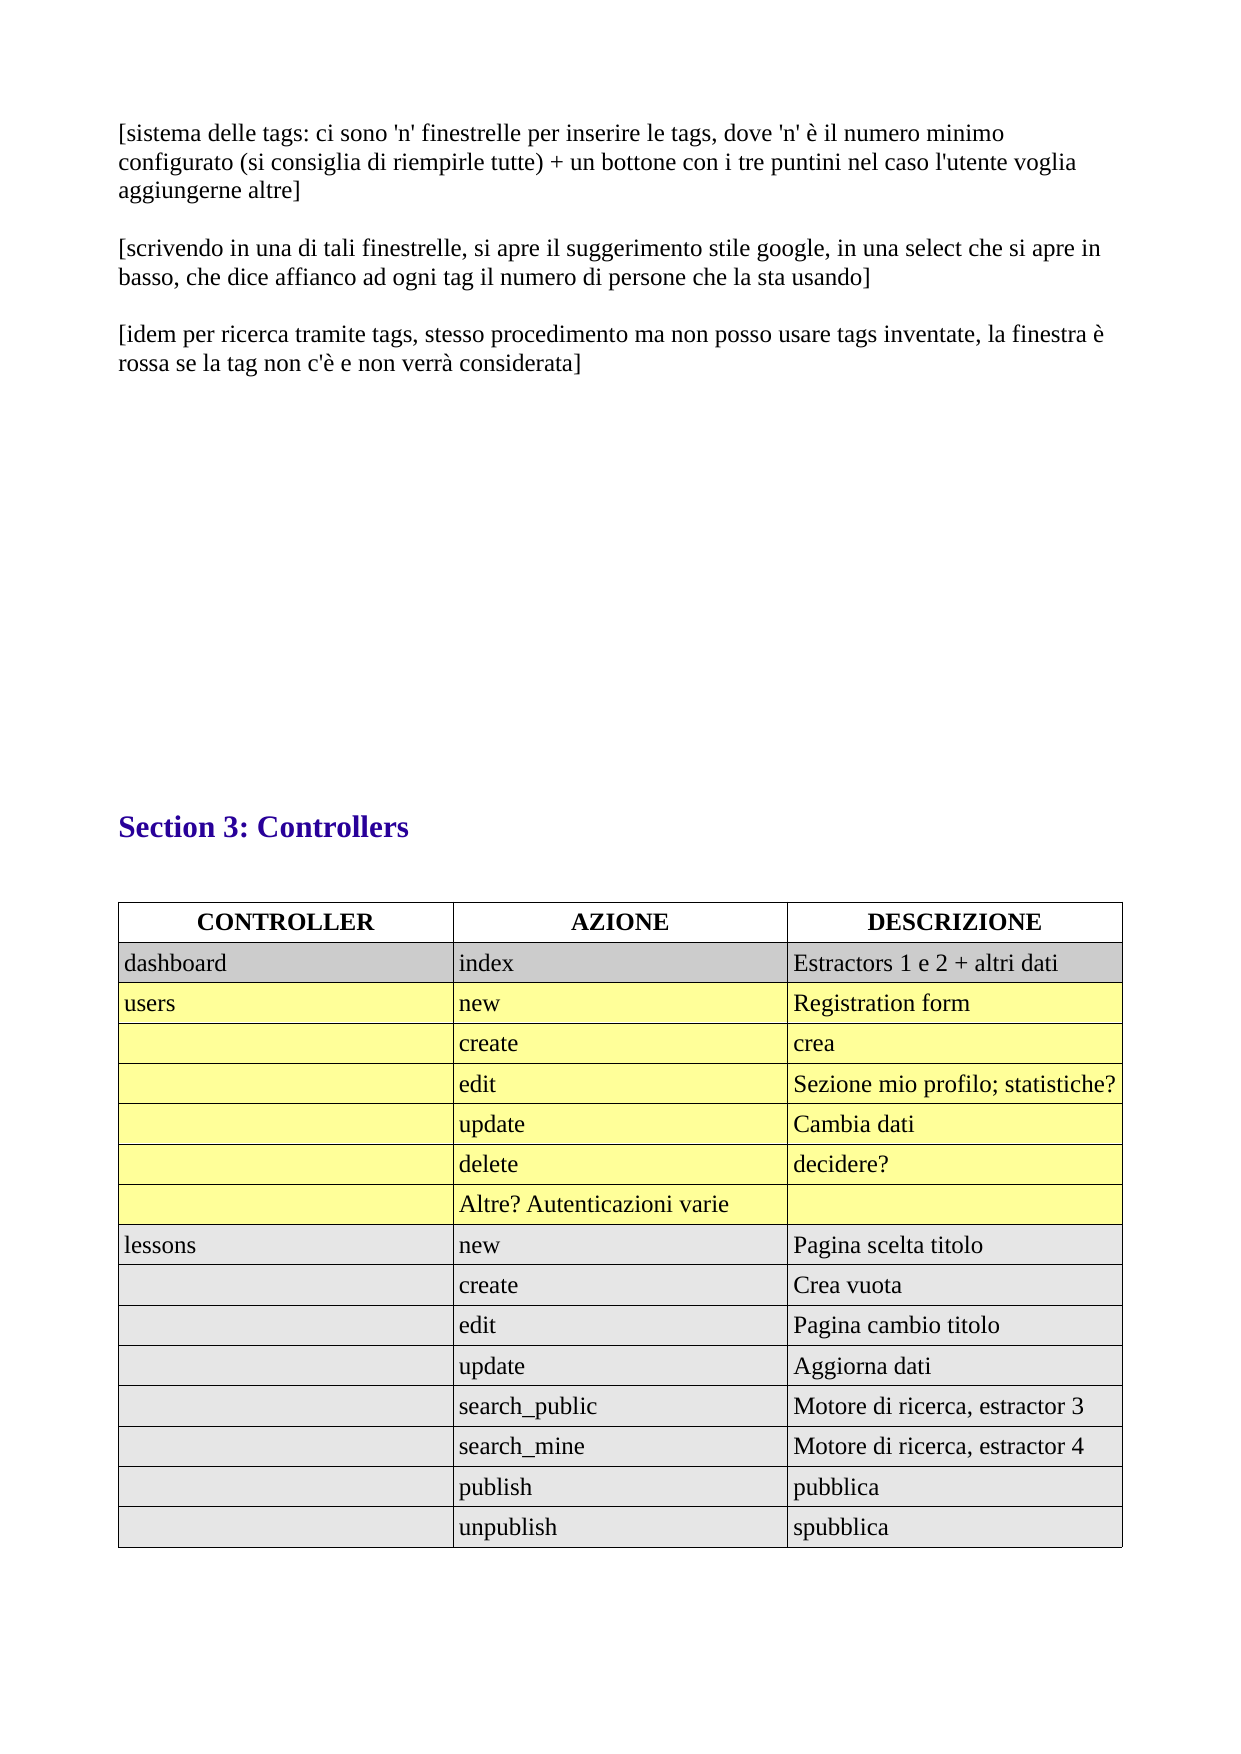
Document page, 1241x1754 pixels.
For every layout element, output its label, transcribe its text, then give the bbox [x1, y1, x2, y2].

table_cell lessons [119, 1225, 453, 1264]
table_cell Altre? Autenticazioni varie [454, 1185, 787, 1224]
table_cell create [454, 1024, 787, 1063]
table_cell delete [454, 1145, 787, 1184]
text [sistema delle tags: ci sono 'n' finestrelle per inserire le tags, dove 'n' è il numero minimo configurato (si consiglia di riempirle tutte) + un bottone con i tre puntini nel caso l'utente voglia aggiungerne altre] [118, 118, 1122, 204]
table_cell [119, 1467, 453, 1506]
table_cell [119, 1427, 453, 1466]
table_cell Estractors 1 e 2 + altri dati [788, 943, 1122, 982]
table_cell Pagina cambio titolo [788, 1306, 1122, 1345]
table_cell Aggiorna dati [788, 1346, 1122, 1385]
table_cell index [454, 943, 787, 982]
table_cell unpublish [454, 1507, 787, 1547]
table_cell [119, 1104, 453, 1143]
table_cell publish [454, 1467, 787, 1506]
table_cell [119, 1507, 453, 1547]
table_cell [119, 1386, 453, 1426]
table_cell edit [454, 1064, 787, 1103]
text [idem per ricerca tramite tags, stesso procedimento ma non posso usare tags inventate, la finestra è rossa se la tag non c'è e non verrà considerata] [118, 319, 1122, 377]
table_cell [119, 1185, 453, 1224]
table_cell create [454, 1265, 787, 1305]
text Section 3: Controllers [118, 808, 1122, 844]
table_cell update [454, 1346, 787, 1385]
table_cell update [454, 1104, 787, 1143]
table_header DESCRIZIONE [788, 903, 1122, 942]
table_cell Motore di ricerca, estractor 3 [788, 1386, 1122, 1426]
table_cell new [454, 1225, 787, 1264]
table_header AZIONE [454, 903, 787, 942]
table_cell edit [454, 1306, 787, 1345]
table_cell [119, 1265, 453, 1305]
table_cell Motore di ricerca, estractor 4 [788, 1427, 1122, 1466]
table_cell [119, 1306, 453, 1345]
table_cell dashboard [119, 943, 453, 982]
table_cell Crea vuota [788, 1265, 1122, 1305]
table_cell Sezione mio profilo; statistiche? [788, 1064, 1122, 1103]
table_cell decidere? [788, 1145, 1122, 1184]
table_cell Pagina scelta titolo [788, 1225, 1122, 1264]
table_cell users [119, 983, 453, 1022]
table_cell [119, 1024, 453, 1063]
table_cell Cambia dati [788, 1104, 1122, 1143]
table_cell new [454, 983, 787, 1022]
table_cell [119, 1145, 453, 1184]
text [scrivendo in una di tali finestrelle, si apre il suggerimento stile google, in una select che si apre in basso, che dice affianco ad ogni tag il numero di persone che la sta usando] [118, 233, 1122, 291]
table_cell crea [788, 1024, 1122, 1063]
table_cell [788, 1185, 1122, 1224]
table_cell pubblica [788, 1467, 1122, 1506]
table_cell [119, 1346, 453, 1385]
table_header CONTROLLER [119, 903, 453, 942]
table_cell Registration form [788, 983, 1122, 1022]
table_cell search_mine [454, 1427, 787, 1466]
table_cell search_public [454, 1386, 787, 1426]
table_cell spubblica [788, 1507, 1122, 1547]
table_cell [119, 1064, 453, 1103]
